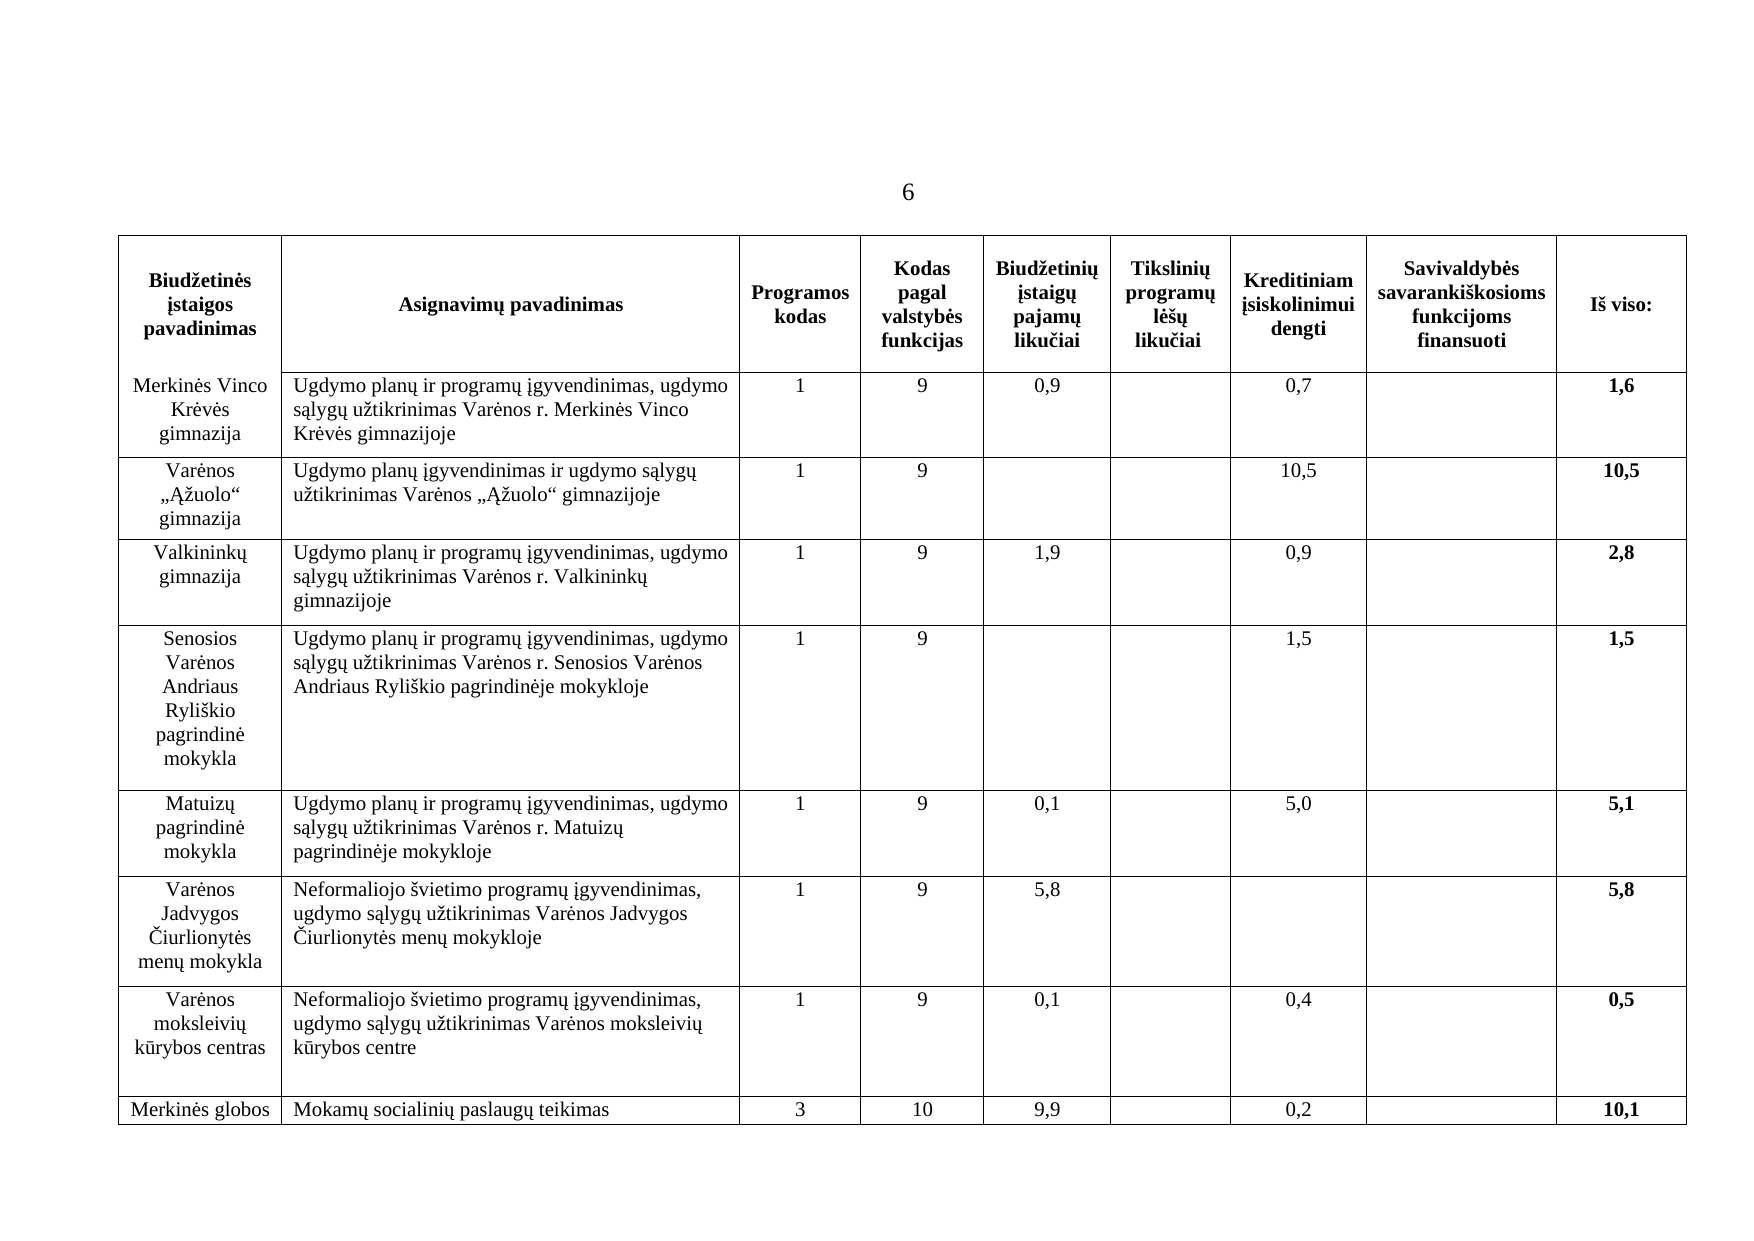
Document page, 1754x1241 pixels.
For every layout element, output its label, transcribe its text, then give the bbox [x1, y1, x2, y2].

table_cell 1 [740, 373, 860, 457]
table_cell 5,0 [1231, 791, 1366, 876]
table_cell 1 [740, 791, 860, 876]
table_header Savivaldybės savarankiškosioms funkcijoms finansuoti [1367, 236, 1556, 372]
table_cell [1367, 987, 1556, 1096]
table_cell Ugdymo planų ir programų įgyvendinimas, ugdymo sąlygų užtikrinimas Varėnos r. Matuizų pagrindinėje mokykloje [282, 791, 739, 876]
table_cell 0,5 [1557, 987, 1686, 1096]
table_cell 2,8 [1557, 540, 1686, 625]
table_cell 1 [740, 987, 860, 1096]
table_header Biudžetinės įstaigos pavadinimas [119, 236, 281, 372]
table_cell [1367, 540, 1556, 625]
table_cell Ugdymo planų įgyvendinimas ir ugdymo sąlygų užtikrinimas Varėnos „Ąžuolo“ gimnazijoje [282, 458, 739, 539]
table_cell [984, 626, 1110, 790]
table_cell Ugdymo planų ir programų įgyvendinimas, ugdymo sąlygų užtikrinimas Varėnos r. Merkinės Vinco Krėvės gimnazijoje [282, 373, 739, 457]
table_header Iš viso: [1557, 236, 1686, 372]
table_cell 9 [861, 626, 983, 790]
table_cell Varėnos moksleivių kūrybos centras [119, 987, 281, 1096]
table_cell 0,1 [984, 791, 1110, 876]
table_cell 5,8 [1557, 877, 1686, 986]
table_cell [984, 458, 1110, 539]
table_cell [1367, 458, 1556, 539]
table_header Asignavimų pavadinimas [282, 236, 739, 372]
table_cell [1367, 373, 1556, 457]
table_cell [1111, 373, 1230, 457]
table_cell Neformaliojo švietimo programų įgyvendinimas, ugdymo sąlygų užtikrinimas Varėnos Jadvygos Čiurlionytės menų mokykloje [282, 877, 739, 986]
table_cell 1,6 [1557, 373, 1686, 457]
table_cell 3 [740, 1097, 860, 1123]
table_cell Merkinės globos [119, 1097, 281, 1123]
table_cell [1231, 877, 1366, 986]
table_cell [1111, 1097, 1230, 1123]
table_cell Varėnos Jadvygos Čiurlionytės menų mokykla [119, 877, 281, 986]
table_cell 10,5 [1231, 458, 1366, 539]
table_cell [1111, 626, 1230, 790]
table_cell 1 [740, 540, 860, 625]
table_header Kreditiniam įsiskolinimui dengti [1231, 236, 1366, 372]
table_cell 1 [740, 458, 860, 539]
table_header Programos kodas [740, 236, 860, 372]
table_cell 9 [861, 373, 983, 457]
table_cell 9 [861, 877, 983, 986]
table_cell 0,2 [1231, 1097, 1366, 1123]
table_cell [1367, 626, 1556, 790]
table_cell [1367, 877, 1556, 986]
table_header Tikslinių programų lėšų likučiai [1111, 236, 1230, 372]
table_cell Mokamų socialinių paslaugų teikimas [282, 1097, 739, 1123]
table_cell 5,1 [1557, 791, 1686, 876]
table_cell [1111, 987, 1230, 1096]
table_cell 0,9 [984, 373, 1110, 457]
table_cell 9 [861, 987, 983, 1096]
table_cell 10,1 [1557, 1097, 1686, 1123]
table_cell 1 [740, 877, 860, 986]
table_cell [1111, 458, 1230, 539]
table_cell 9 [861, 791, 983, 876]
table_cell 1,9 [984, 540, 1110, 625]
table_cell Matuizų pagrindinė mokykla [119, 791, 281, 876]
table_cell 0,4 [1231, 987, 1366, 1096]
table_cell [1111, 540, 1230, 625]
table_cell [1111, 877, 1230, 986]
table_cell 0,1 [984, 987, 1110, 1096]
table_cell 1,5 [1557, 626, 1686, 790]
table_header Biudžetinių įstaigų pajamų likučiai [984, 236, 1110, 372]
table_cell 9,9 [984, 1097, 1110, 1123]
table_cell Valkininkų gimnazija [119, 540, 281, 625]
table_cell 0,7 [1231, 373, 1366, 457]
table_cell 1,5 [1231, 626, 1366, 790]
table_cell [1367, 1097, 1556, 1123]
table_cell 1 [740, 626, 860, 790]
table_header Kodas pagal valstybės funkcijas [861, 236, 983, 372]
table_cell Ugdymo planų ir programų įgyvendinimas, ugdymo sąlygų užtikrinimas Varėnos r. Senosios Varėnos Andriaus Ryliškio pagrindinėje mokykloje [282, 626, 739, 790]
table_cell Ugdymo planų ir programų įgyvendinimas, ugdymo sąlygų užtikrinimas Varėnos r. Valkininkų gimnazijoje [282, 540, 739, 625]
table_cell Varėnos „Ąžuolo“ gimnazija [119, 458, 281, 539]
table_cell Senosios Varėnos Andriaus Ryliškio pagrindinė mokykla [119, 626, 281, 790]
table_cell 9 [861, 458, 983, 539]
table_cell 10 [861, 1097, 983, 1123]
table_cell 9 [861, 540, 983, 625]
table_cell Merkinės Vinco Krėvės gimnazija [119, 372, 281, 457]
table_cell 10,5 [1557, 458, 1686, 539]
table_cell 0,9 [1231, 540, 1366, 625]
table_cell [1367, 791, 1556, 876]
table_cell 5,8 [984, 877, 1110, 986]
table_cell Neformaliojo švietimo programų įgyvendinimas, ugdymo sąlygų užtikrinimas Varėnos moksleivių kūrybos centre [282, 987, 739, 1096]
table_cell [1111, 791, 1230, 876]
